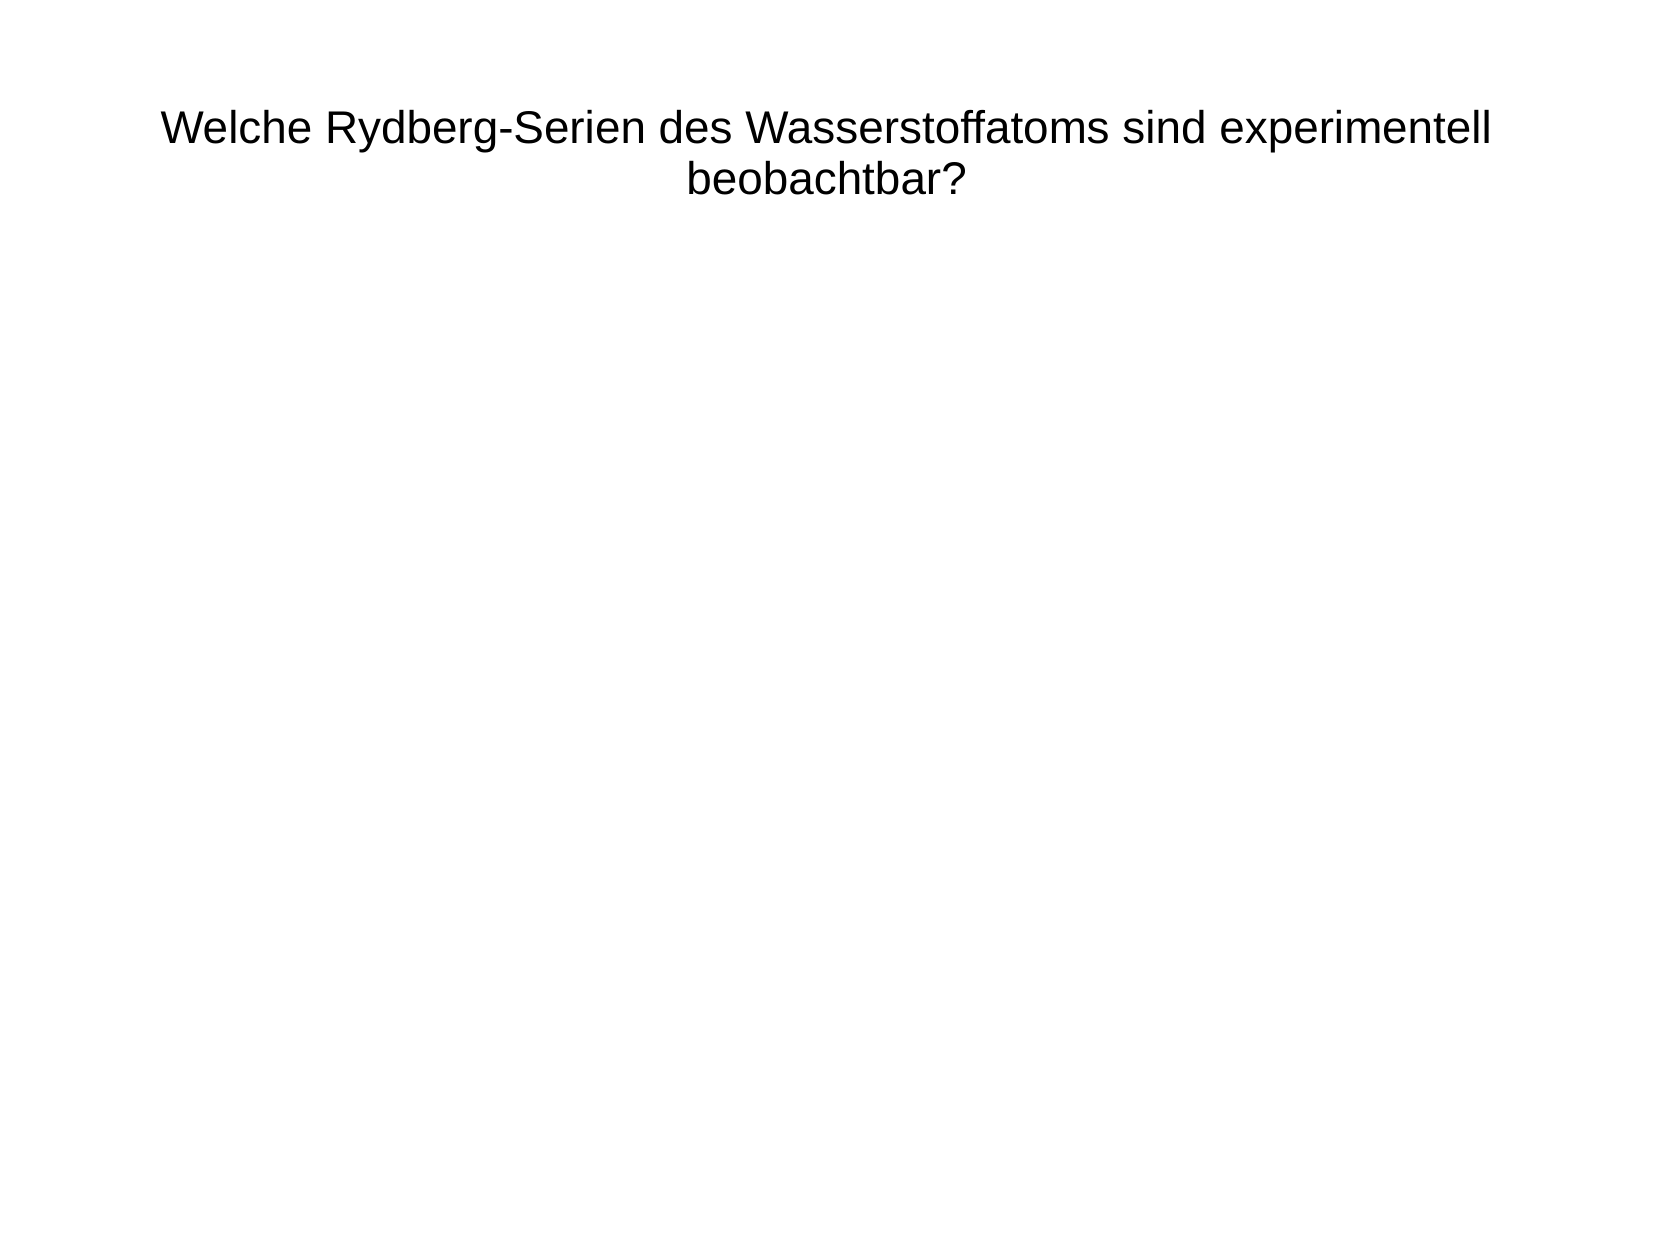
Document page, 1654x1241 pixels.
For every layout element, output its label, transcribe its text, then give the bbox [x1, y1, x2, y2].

title Welche Rydberg-Serien des Wasserstoffatoms sind experimentell beobachtbar? [82, 49, 1571, 257]
